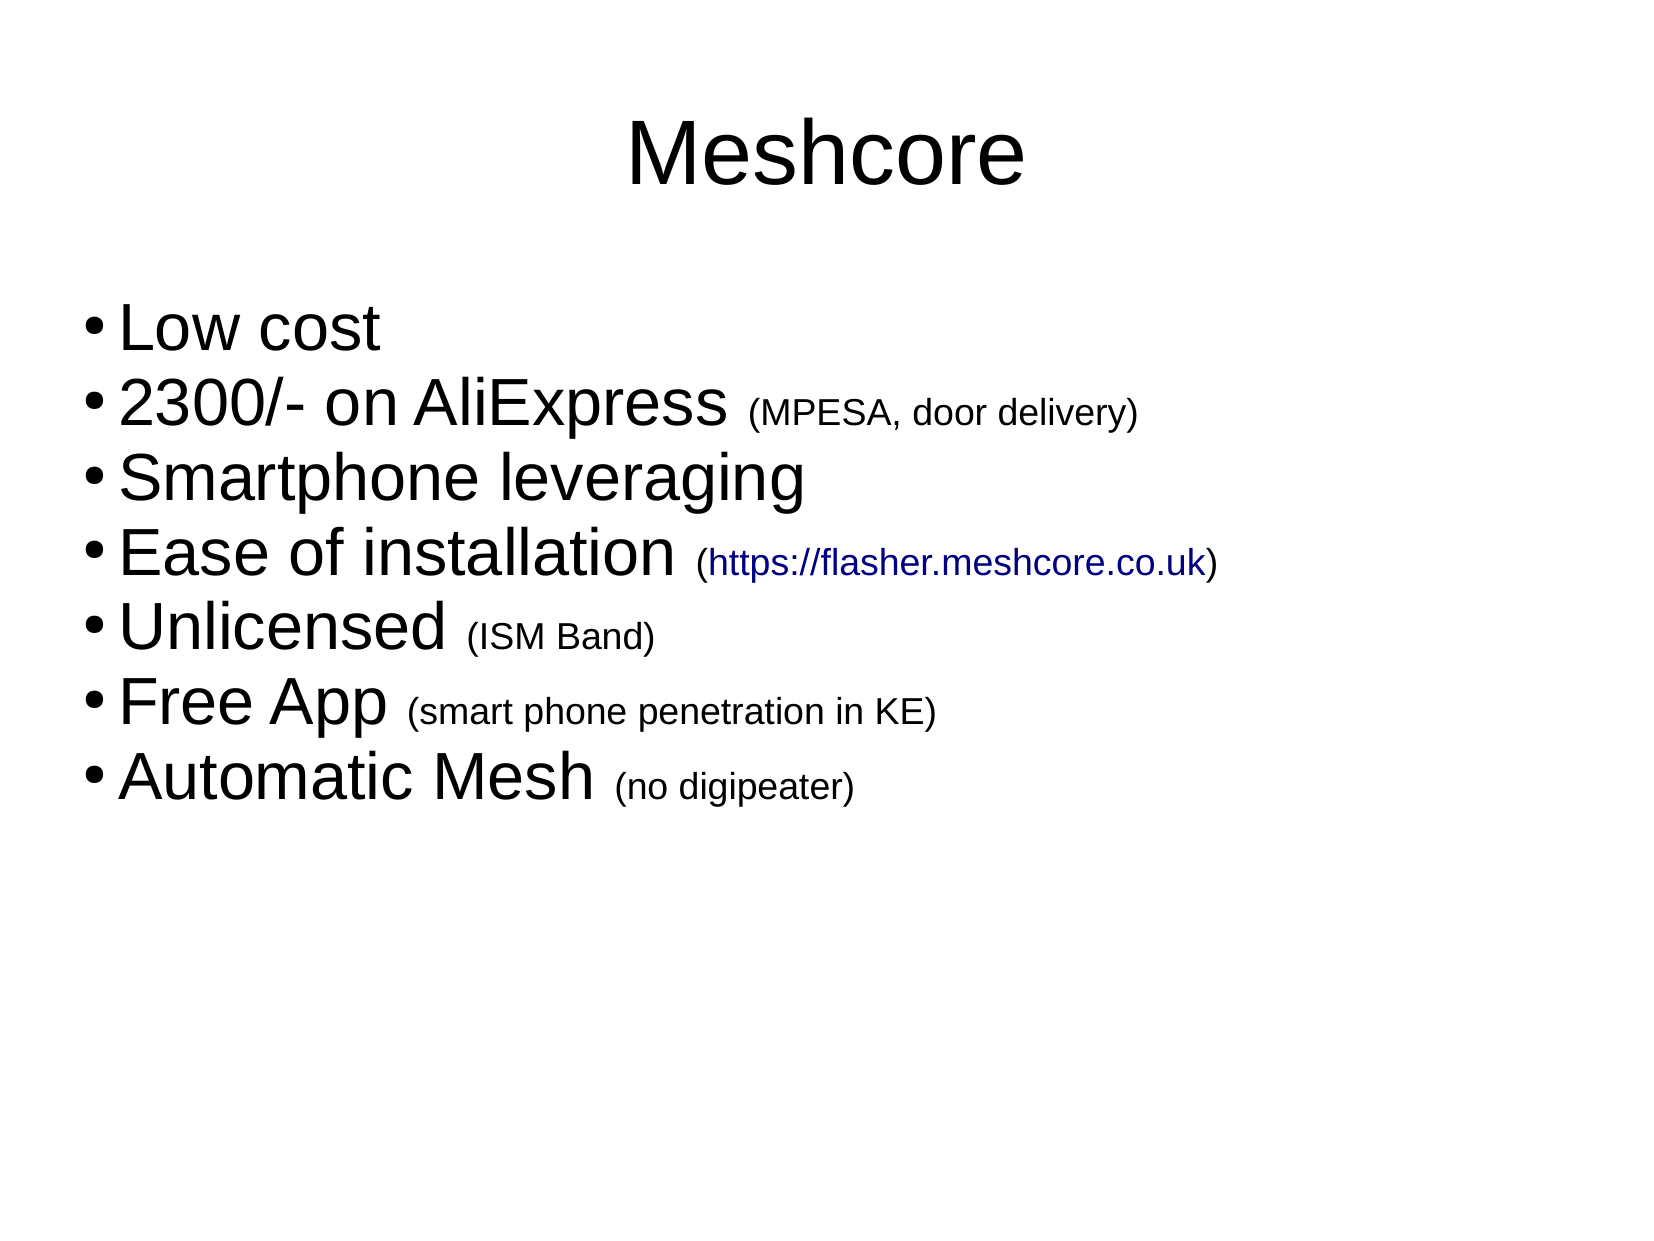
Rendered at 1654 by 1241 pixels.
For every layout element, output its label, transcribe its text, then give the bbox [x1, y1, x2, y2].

subtitle Low cost 2300/- on AliExpress (MPESA, door delivery) Smartphone leveraging Ease of installation (https://flasher.meshcore.co.uk) Unlicensed (ISM Band) Free App (smart phone penetration in KE) Automatic Mesh (no digipeater) [82, 290, 1571, 1109]
title Meshcore [82, 49, 1571, 257]
